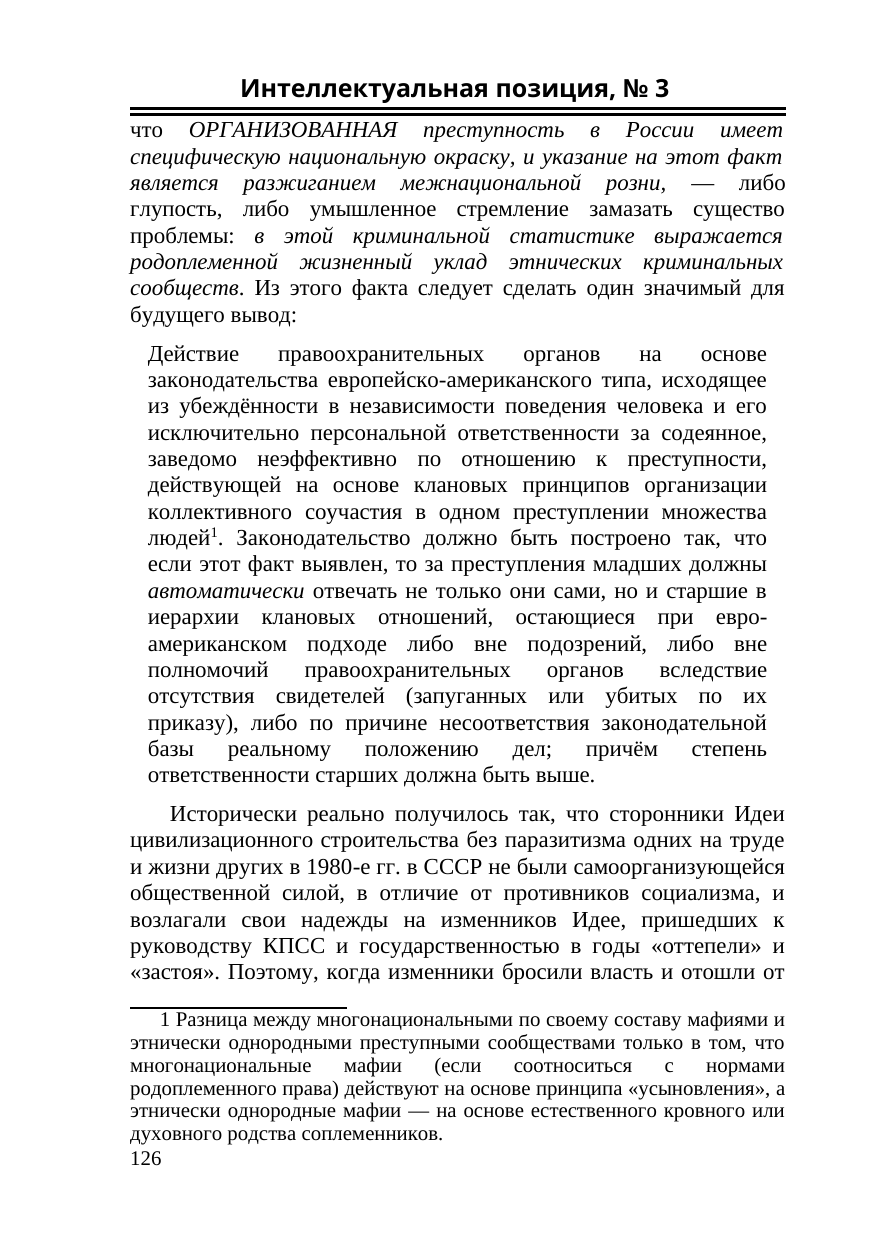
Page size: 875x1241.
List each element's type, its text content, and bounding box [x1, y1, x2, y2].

text Исторически реально получилось так, что сторонники Идеи цивилизационного строительства без паразитизма одних на труде и жизни других в 1980‑е гг. в СССР не были самоорганизующейся общественной силой, в отличие от противников социализма, и возлагали свои надежды на изменников Идее, пришедших к руководству КПСС и государственностью в годы «оттепели» и «застоя». Поэтому, когда изменники бросили власть и отошли от [130, 800, 786, 985]
text Действие правоохранительных органов на основе законодательства европейско-американского типа, исходящее из убеждённости в независимости поведения человека и его исключительно персональной ответственности за содеянное, заведомо неэффективно по отношению к преступности, действующей на основе клановых принципов организации коллективного соучастия в одном преступлении множества людей. Законодательство должно быть построено так, что если этот факт выявлен, то за преступления младших должны автоматически отвечать не только они сами, но и старшие в иерархии клановых отношений, остающиеся при евро-американском подходе либо вне подозрений, либо вне полномочий правоохранительных органов вследствие отсутствия свидетелей (запуганных или убитых по их приказу), либо по причине несоответствия законодательной базы реальному положению дел; причём степень ответственности старших должна быть выше. [148, 340, 768, 788]
text Разница между многонациональными по своему составу мафиями и этнически однородными преступными сообществами только в том, что многонациональные мафии (если соотноситься с нормами родоплеменного права) действуют на основе принципа «усыновления», а этнически однородные мафии — на основе естественного кровного или духовного родства соплеменников. [130, 1008, 786, 1145]
text что ОРГАНИЗОВАННАЯ преступность в России имеет специфическую национальную окраску, и указание на этот факт является разжиганием межнациональной розни, — либо глупость, либо умышленное стремление замазать существо проблемы: в этой криминальной статистике выражается родоплеменной жизненный уклад этнических криминальных сообществ. Из этого факта следует сделать один значимый для будущего вывод: [130, 116, 786, 327]
